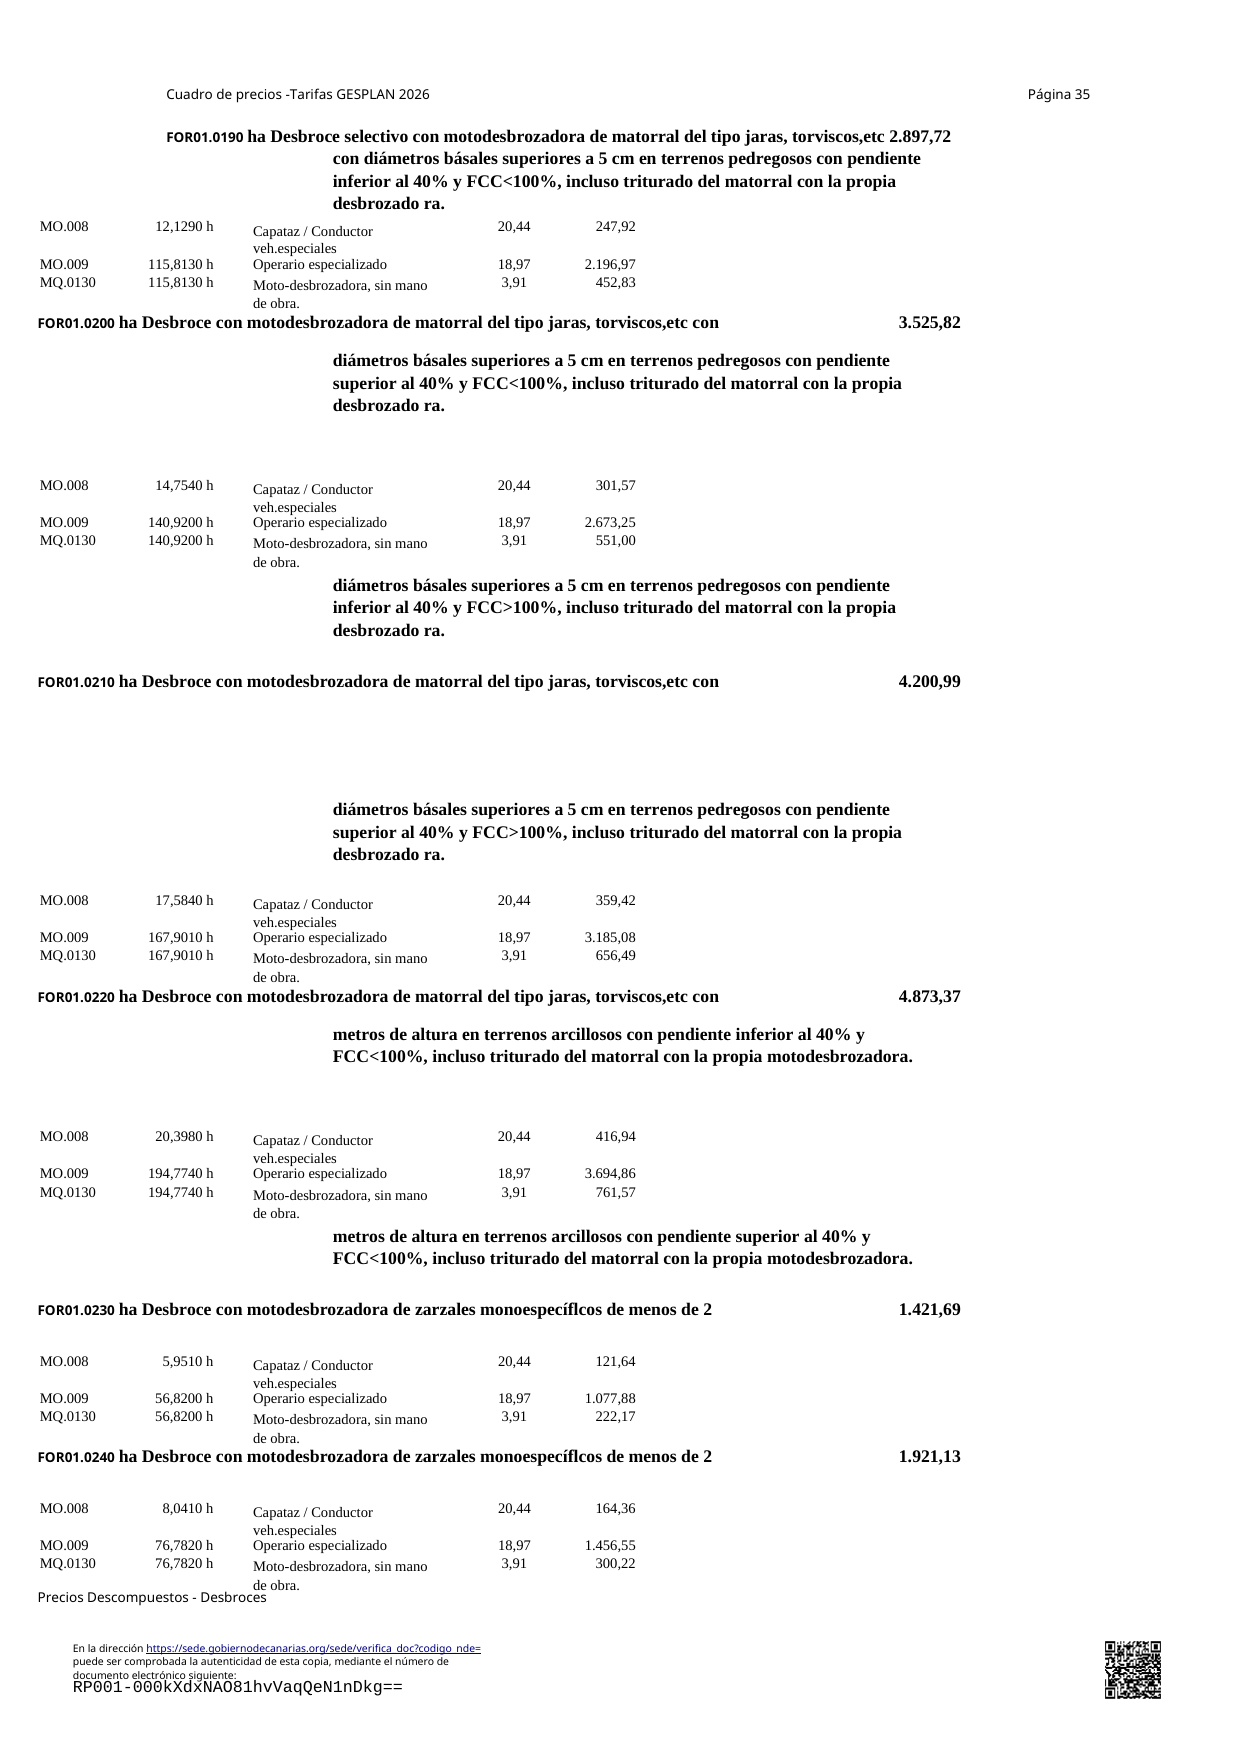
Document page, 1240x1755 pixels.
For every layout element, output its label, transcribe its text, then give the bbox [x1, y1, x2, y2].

table_cell MQ.0130 [39, 534, 122, 569]
table_cell 18,97 [470, 1167, 558, 1185]
table_header Capataz / Conductor veh.especiales [233, 220, 469, 258]
table_header 20,44 [470, 894, 558, 931]
table_cell 222,17 [559, 1410, 636, 1445]
table_cell 115,8130 h [122, 276, 233, 311]
table_header 247,92 [559, 220, 637, 258]
table_cell 2.196,97 [559, 258, 637, 276]
text FOR01.0220 ha Desbroce con motodesbrozadora de matorral del tipo jaras, torviscos,etc con 4.873,37 [37, 984, 1202, 1007]
table_header 12,1290 h [122, 220, 233, 258]
text metros de altura en terrenos arcillosos con pendiente superior al 40% y FCC<100%, incluso triturado del matorral con la propia motodesbrozadora. [333, 1224, 961, 1269]
table_cell 115,8130 h [122, 258, 233, 276]
table_cell 761,57 [559, 1185, 637, 1220]
table_cell 300,22 [559, 1557, 636, 1592]
table_cell 452,83 [559, 276, 637, 311]
table_header 359,42 [559, 894, 637, 931]
table_cell 3,91 [470, 534, 558, 569]
table_header Capataz / Conductor veh.especiales [233, 479, 469, 516]
text FOR01.0200 ha Desbroce con motodesbrozadora de matorral del tipo jaras, torviscos,etc con 3.525,82 [37, 311, 1202, 333]
table_cell 3,91 [470, 1185, 558, 1220]
table_cell 56,8200 h [126, 1410, 233, 1445]
table_cell MQ.0130 [39, 276, 122, 311]
table_cell MO.009 [39, 931, 122, 949]
table_cell 3,91 [470, 276, 558, 311]
text Cuadro de precios -Tarifas GESPLAN 2026 [166, 89, 430, 102]
text metros de altura en terrenos arcillosos con pendiente inferior al 40% y FCC<100%, incluso triturado del matorral con la propia motodesbrozadora. [333, 1022, 961, 1067]
table_cell Operario especializado [233, 516, 469, 534]
table_header 121,64 [559, 1354, 636, 1392]
table_cell 2.673,25 [559, 516, 637, 534]
text FOR01.0230 ha Desbroce con motodesbrozadora de zarzales monoespecíflcos de menos de 2 1.421,69 [37, 1220, 1202, 1320]
table_cell 1.077,88 [559, 1392, 636, 1410]
table_cell MO.009 [39, 1539, 125, 1557]
table_cell 3.185,08 [559, 931, 637, 949]
table_header MO.008 [39, 894, 122, 931]
table_cell 76,7820 h [125, 1557, 233, 1592]
table_header MO.008 [39, 220, 122, 258]
table_cell 140,9200 h [122, 534, 233, 569]
table_cell 18,97 [470, 1392, 559, 1410]
table_header MO.008 [39, 1501, 125, 1539]
table_cell 3,91 [470, 949, 558, 984]
text FOR01.0240 ha Desbroce con motodesbrozadora de zarzales monoespecíflcos de menos de 2 1.921,13 [37, 1445, 1202, 1467]
table_cell 18,97 [470, 1539, 559, 1557]
table_cell 18,97 [470, 258, 558, 276]
table_cell 3,91 [470, 1410, 559, 1445]
table_header Capataz / Conductor veh.especiales [233, 1501, 469, 1539]
text Página 35 [1028, 89, 1090, 102]
table_cell 167,9010 h [122, 931, 233, 949]
table_header 14,7540 h [122, 479, 233, 516]
text FOR01.0190 ha Desbroce selectivo con motodesbrozadora de matorral del tipo jaras, torviscos,etc 2.897,72 con diámetros básales superiores a 5 cm en terrenos pedregosos con pendiente inferior al 40% y FCC<100%, incluso triturado del matorral con la propia desbrozado ra. [166, 124, 1101, 214]
table_cell Operario especializado [233, 1167, 469, 1185]
table_header 164,36 [559, 1501, 636, 1539]
table_header MO.008 [39, 1130, 122, 1167]
table_cell MQ.0130 [39, 1410, 126, 1445]
table_cell 3,91 [470, 1557, 559, 1592]
table_cell 551,00 [559, 534, 637, 569]
table_header 8,0410 h [125, 1501, 233, 1539]
text diámetros básales superiores a 5 cm en terrenos pedregosos con pendiente superior al 40% y FCC<100%, incluso triturado del matorral con la propia desbrozado ra. [333, 349, 961, 416]
table_header 20,44 [470, 1354, 559, 1392]
text diámetros básales superiores a 5 cm en terrenos pedregosos con pendiente inferior al 40% y FCC>100%, incluso triturado del matorral con la propia desbrozado ra. [333, 573, 961, 641]
table_header Capataz / Conductor veh.especiales [233, 894, 469, 931]
table_header Capataz / Conductor veh.especiales [233, 1130, 469, 1167]
table_cell Operario especializado [233, 258, 469, 276]
table_cell MQ.0130 [39, 949, 122, 984]
table_cell MO.009 [39, 1167, 122, 1185]
table_header 20,44 [470, 220, 558, 258]
table_cell 56,8200 h [126, 1392, 233, 1410]
table_cell MQ.0130 [39, 1557, 125, 1592]
table_cell MO.009 [39, 258, 122, 276]
table_cell 656,49 [559, 949, 637, 984]
text diámetros básales superiores a 5 cm en terrenos pedregosos con pendiente superior al 40% y FCC>100%, incluso triturado del matorral con la propia desbrozado ra. [333, 798, 961, 865]
text FOR01.0210 ha Desbroce con motodesbrozadora de matorral del tipo jaras, torviscos,etc con 4.200,99 [37, 569, 1202, 692]
table_cell 18,97 [470, 516, 558, 534]
table_cell 1.456,55 [559, 1539, 636, 1557]
table_cell MQ.0130 [39, 1185, 122, 1220]
table_cell 194,7740 h [122, 1167, 233, 1185]
table_header 5,9510 h [126, 1354, 233, 1392]
table_cell 140,9200 h [122, 516, 233, 534]
table_cell Operario especializado [233, 1392, 469, 1410]
table_header 20,44 [470, 1501, 559, 1539]
table_cell Operario especializado [233, 931, 469, 949]
table_cell MO.009 [39, 516, 122, 534]
table_cell MO.009 [39, 1392, 126, 1410]
table_header 17,5840 h [122, 894, 233, 931]
table_header MO.008 [39, 1354, 126, 1392]
table_cell 167,9010 h [122, 949, 233, 984]
table_header 20,44 [470, 479, 558, 516]
table_cell 76,7820 h [125, 1539, 233, 1557]
table_cell 194,7740 h [122, 1185, 233, 1220]
text Precios Descompuestos - Desbroces [37, 1592, 1202, 1605]
table_header 20,44 [470, 1130, 558, 1167]
table_header 416,94 [559, 1130, 637, 1167]
table_header 20,3980 h [122, 1130, 233, 1167]
text En la dirección https://sede.gobiernodecanarias.org/sede/verifica_doc?codigo_nde= puede ser comprobada la autenticidad de esta copia, mediante el número de documento electrónico siguiente: RP001-000kXdxNAO81hvVaqQeN1nDkg== [73, 1641, 542, 1696]
table_header Capataz / Conductor veh.especiales [233, 1354, 469, 1392]
table_cell Operario especializado [233, 1539, 469, 1557]
table_header MO.008 [39, 479, 122, 516]
table_header 301,57 [559, 479, 637, 516]
table_cell 18,97 [470, 931, 558, 949]
table_cell 3.694,86 [559, 1167, 637, 1185]
